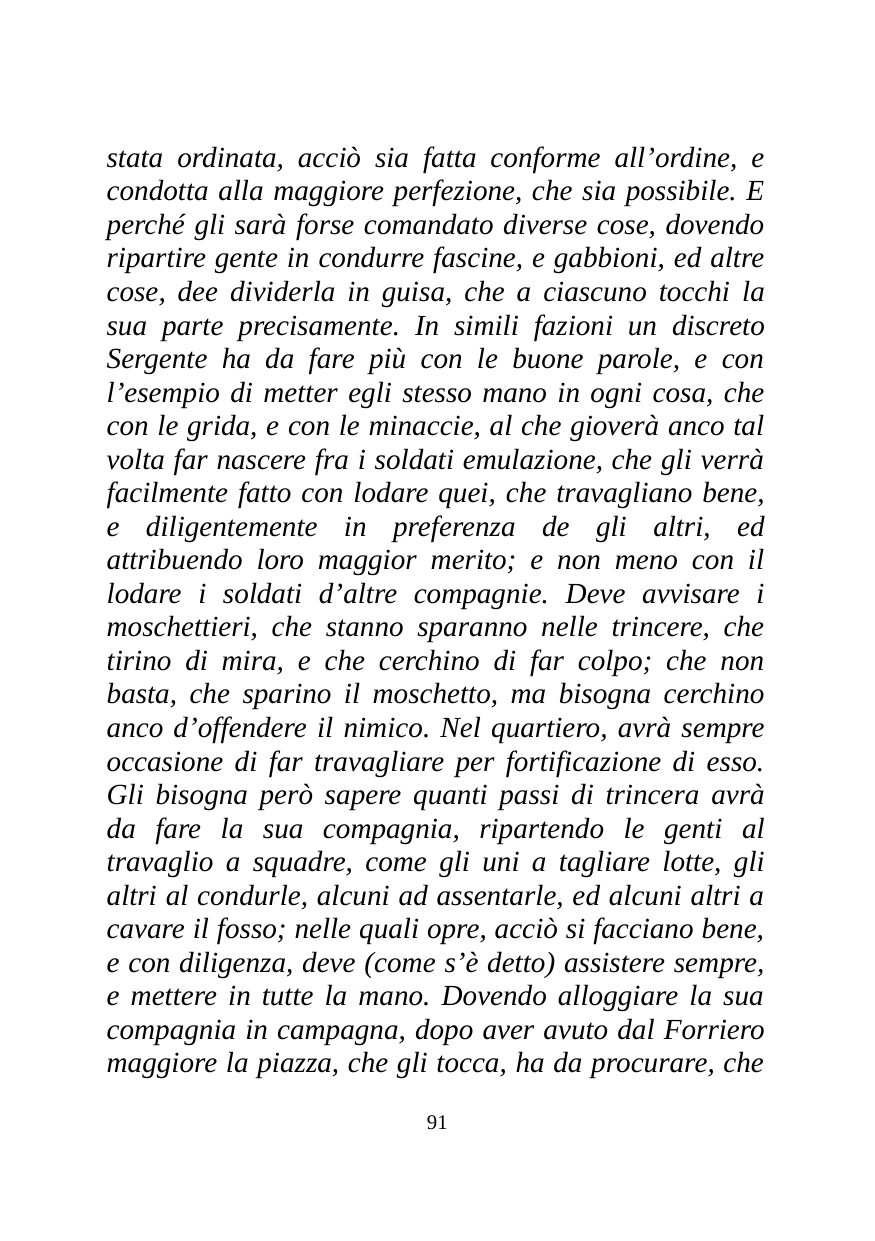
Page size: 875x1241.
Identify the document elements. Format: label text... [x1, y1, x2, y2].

text stata ordinata, acciò sia fatta conforme all’ordine, e condotta alla maggiore perfezione, che sia possibile. E perché gli sarà forse comandato diverse cose, dovendo ripartire gente in condurre fascine, e gabbioni, ed altre cose, dee dividerla in guisa, che a ciascuno tocchi la sua parte precisamente. In simili fazioni un discreto Sergente ha da fare più con le buone parole, e con l’esempio di metter egli stesso mano in ogni cosa, che con le grida, e con le minaccie, al che gioverà anco tal volta far nascere fra i soldati emulazione, che gli verrà facilmente fatto con lodare quei, che travagliano bene, e diligentemente in preferenza de gli altri, ed attribuendo loro maggior merito; e non meno con il lodare i soldati d’altre compagnie. Deve avvisare i moschettieri, che stanno sparanno nelle trincere, che tirino di mira, e che cerchino di far colpo; che non basta, che sparino il moschetto, ma bisogna cerchino anco d’offendere il nimico. Nel quartiero, avrà sempre occasione di far travagliare per fortificazione di esso. Gli bisogna però sapere quanti passi di trincera avrà da fare la sua compagnia, ripartendo le genti al travaglio a squadre, come gli uni a tagliare lotte, gli altri al condurle, alcuni ad assentarle, ed alcuni altri a cavare il fosso; nelle quali opre, acciò si facciano bene, e con diligenza, deve (come s’è detto) assistere sempre, e mettere in tutte la mano. Dovendo alloggiare la sua compagnia in campagna, dopo aver avuto dal Forriero maggiore la piazza, che gli tocca, ha da procurare, che [106, 140, 768, 1079]
